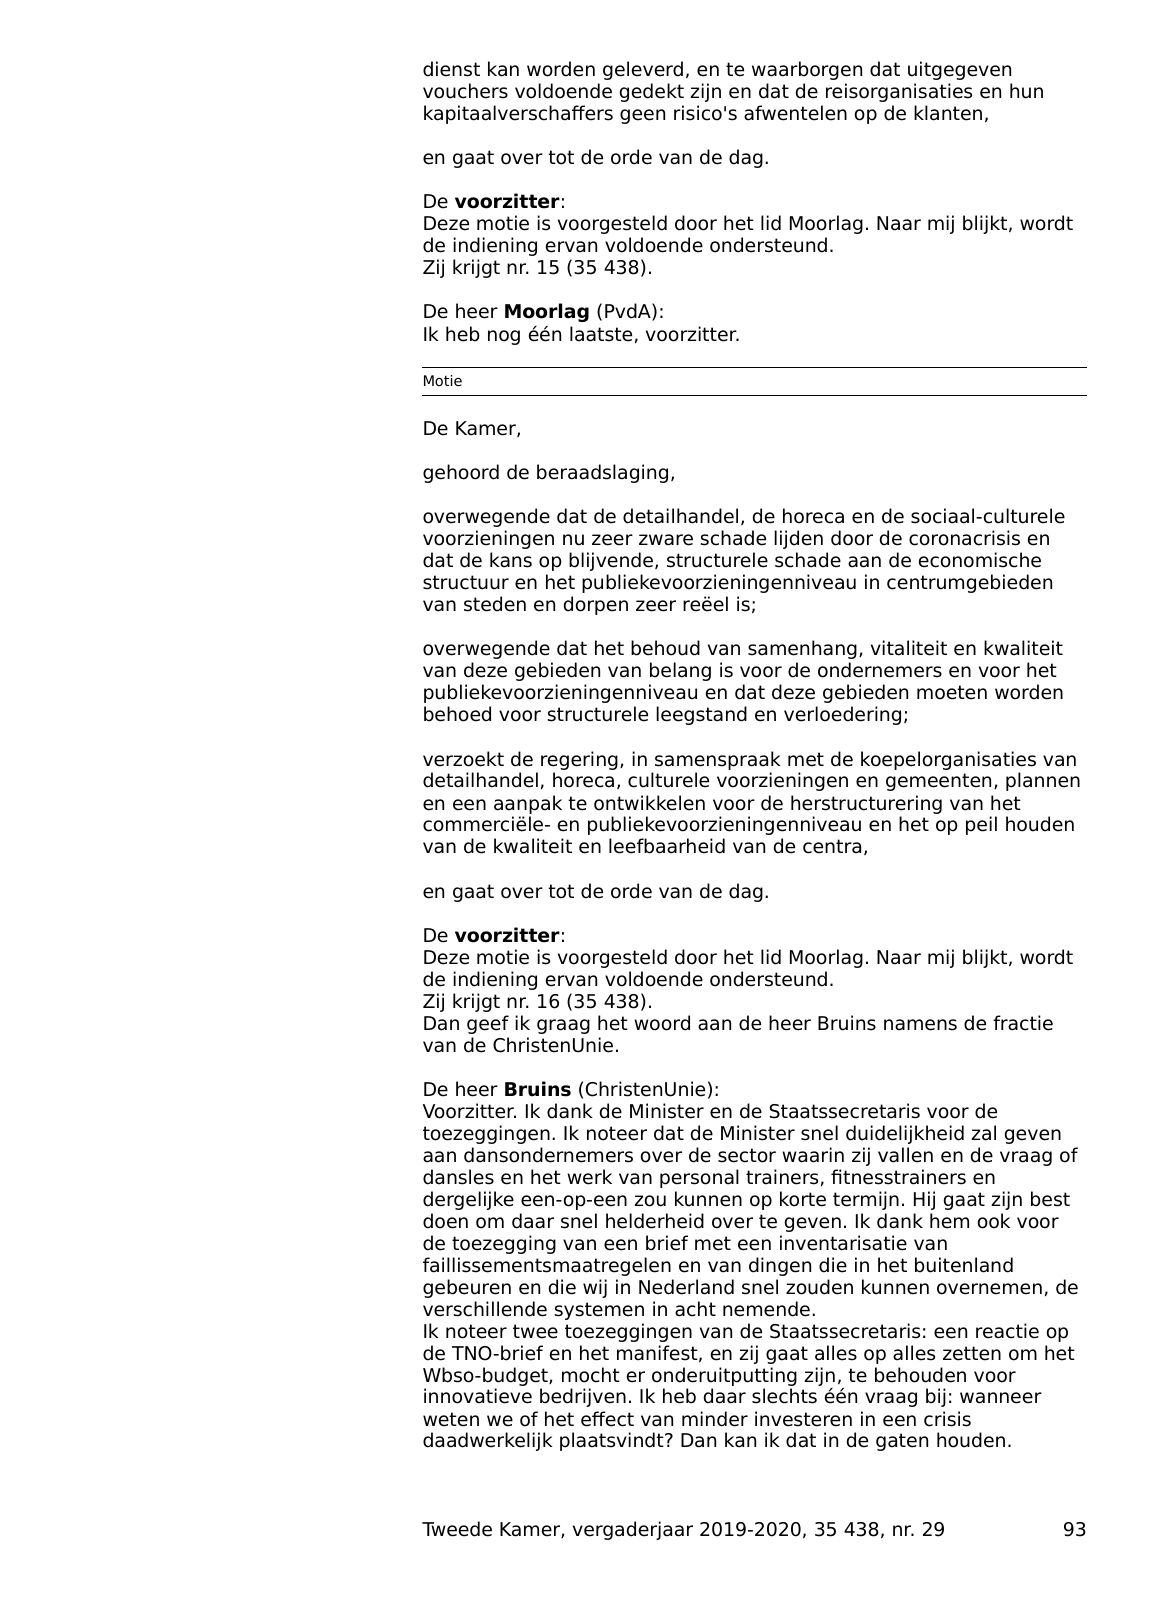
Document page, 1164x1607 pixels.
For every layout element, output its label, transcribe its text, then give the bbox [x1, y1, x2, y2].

text Zij krijgt nr. 15 (35 438). [422, 257, 1087, 279]
text gehoord de beraadslaging, [422, 462, 1087, 484]
text overwegende dat het behoud van samenhang, vitaliteit en kwaliteit van deze gebieden van belang is voor de ondernemers en voor het publiekevoorzieningenniveau en dat deze gebieden moeten worden behoed voor structurele leegstand en verloedering; [422, 638, 1087, 726]
text verzoekt de regering, in samenspraak met de koepelorganisaties van detailhandel, horeca, culturele voorzieningen en gemeenten, plannen en een aanpak te ontwikkelen voor de herstructurering van het commerciële- en publiekevoorzieningenniveau en het op peil houden van de kwaliteit en leefbaarheid van de centra, [422, 748, 1087, 858]
text De voorzitter: [422, 925, 1087, 947]
text Voorzitter. Ik dank de Minister en de Staatssecretaris voor de toezeggingen. Ik noteer dat de Minister snel duidelijkheid zal geven aan dansondernemers over de sector waarin zij vallen en de vraag of dansles en het werk van personal trainers, fitnesstrainers en dergelijke een-op-een zou kunnen op korte termijn. Hij gaat zijn best doen om daar snel helderheid over te geven. Ik dank hem ook voor de toezegging van een brief met een inventarisatie van faillissementsmaatregelen en van dingen die in het buitenland gebeuren en die wij in Nederland snel zouden kunnen overnemen, de verschillende systemen in acht nemende. [422, 1101, 1087, 1321]
text De Kamer, [422, 418, 1087, 440]
text Ik heb nog één laatste, voorzitter. [422, 323, 1087, 345]
text Dan geef ik graag het woord aan de heer Bruins namens de fractie van de ChristenUnie. [422, 1013, 1087, 1057]
text De heer Bruins (ChristenUnie): [422, 1079, 1087, 1101]
text en gaat over tot de orde van de dag. [422, 881, 1087, 902]
text Ik noteer twee toezeggingen van de Staatssecretaris: een reactie op de TNO-brief en het manifest, en zij gaat alles op alles zetten om het Wbso-budget, mocht er onderuitputting zijn, te behouden voor innovatieve bedrijven. Ik heb daar slechts één vraag bij: wanneer weten we of het effect van minder investeren in een crisis daadwerkelijk plaatsvindt? Dan kan ik dat in de gaten houden. [422, 1321, 1087, 1452]
text De voorzitter: [422, 191, 1087, 213]
text De heer Moorlag (PvdA): [422, 301, 1087, 323]
table_header Motie [422, 368, 1087, 395]
text Deze motie is voorgesteld door het lid Moorlag. Naar mij blijkt, wordt de indiening ervan voldoende ondersteund. [422, 947, 1087, 991]
text en gaat over tot de orde van de dag. [422, 147, 1087, 169]
text overwegende dat de detailhandel, de horeca en de sociaal-culturele voorzieningen nu zeer zware schade lijden door de coronacrisis en dat de kans op blijvende, structurele schade aan de economische structuur en het publiekevoorzieningenniveau in centrumgebieden van steden en dorpen zeer reëel is; [422, 506, 1087, 616]
text Deze motie is voorgesteld door het lid Moorlag. Naar mij blijkt, wordt de indiening ervan voldoende ondersteund. [422, 213, 1087, 257]
text dienst kan worden geleverd, en te waarborgen dat uitgegeven vouchers voldoende gedekt zijn en dat de reisorganisaties en hun kapitaalverschaffers geen risico's afwentelen op de klanten, [422, 59, 1087, 125]
text Zij krijgt nr. 16 (35 438). [422, 991, 1087, 1013]
